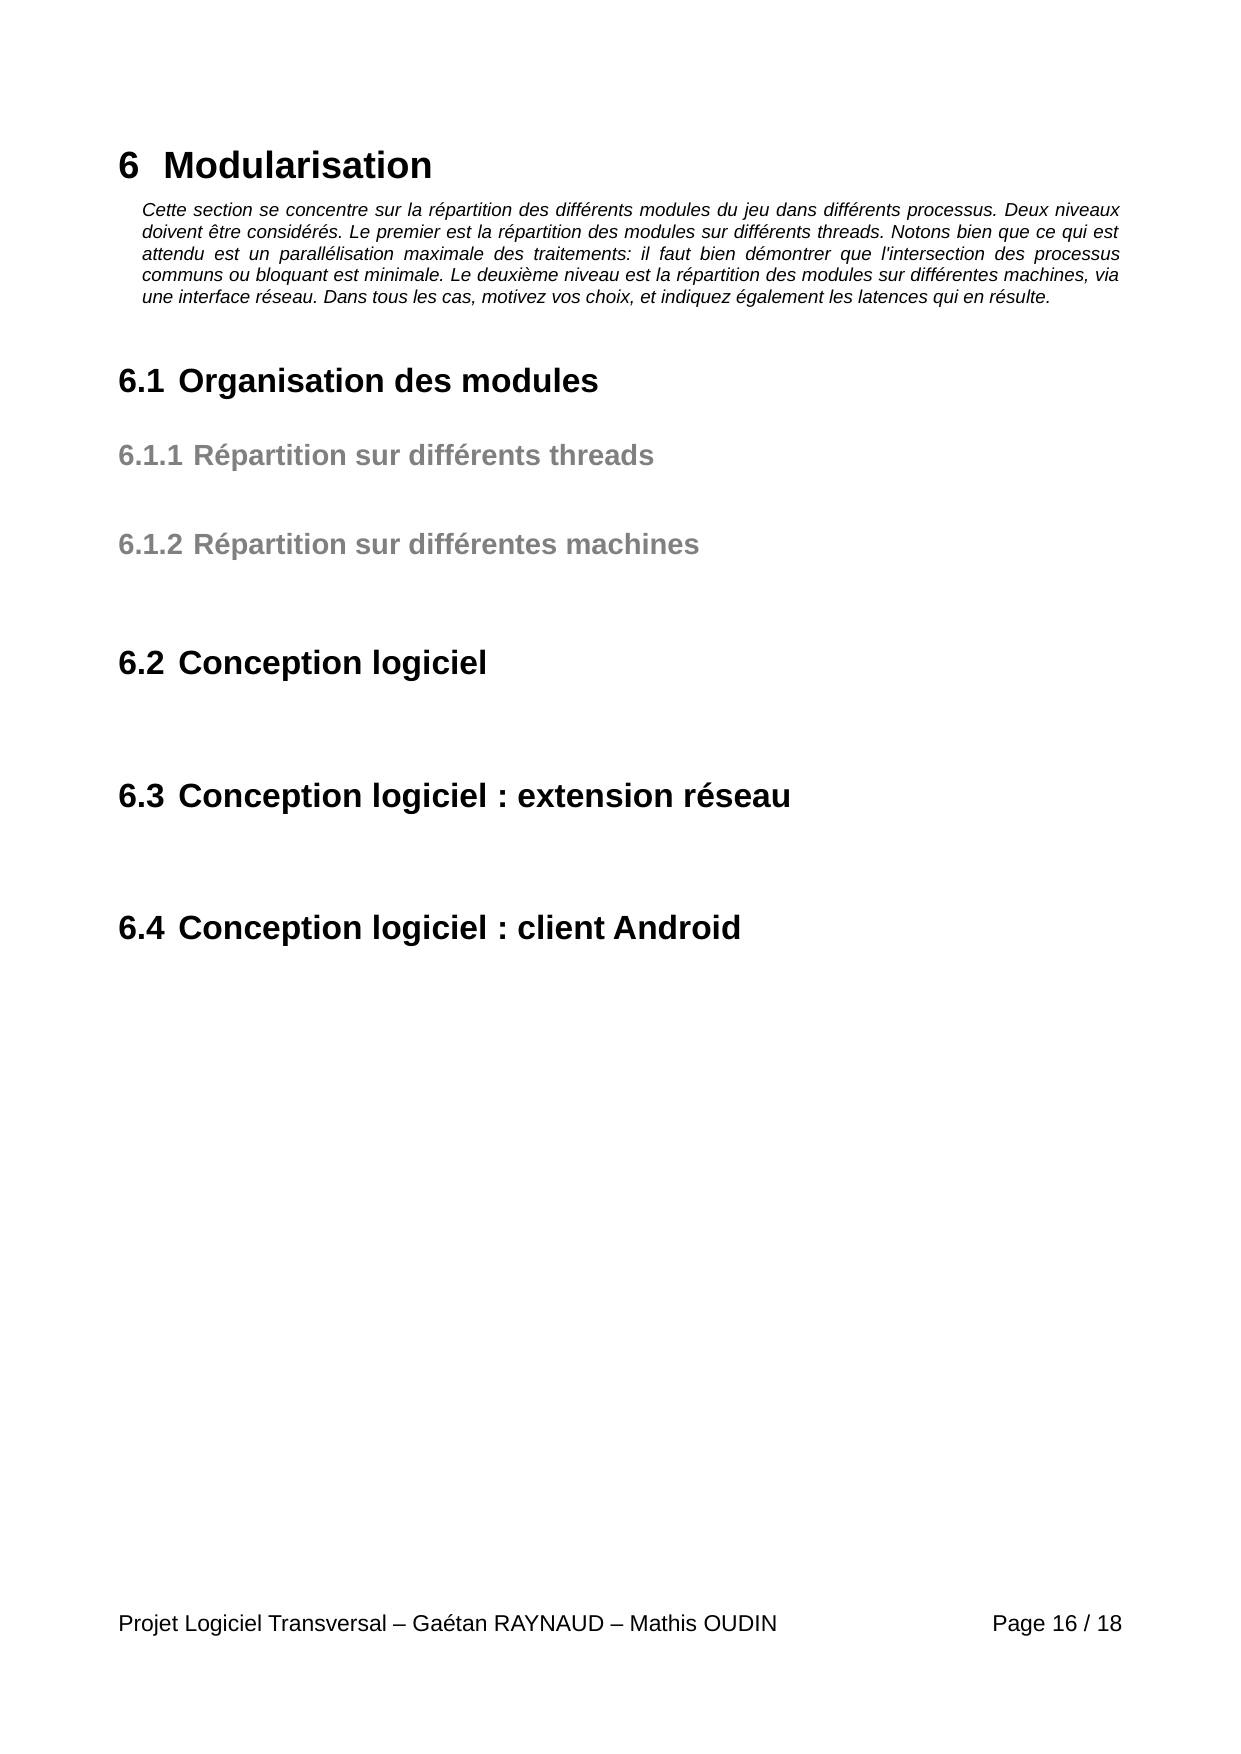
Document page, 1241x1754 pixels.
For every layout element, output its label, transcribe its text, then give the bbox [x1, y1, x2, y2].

subtitle Répartition sur différentes machines [118, 527, 1122, 561]
subtitle Conception logiciel : extension réseau [118, 776, 1122, 814]
subtitle Modularisation [118, 143, 1122, 187]
subtitle Répartition sur différents threads [118, 438, 1122, 471]
subtitle Conception logiciel : client Android [118, 908, 1122, 947]
subtitle Conception logiciel [118, 643, 1122, 682]
text Cette section se concentre sur la répartition des différents modules du jeu dans différents processus. Deux niveaux doivent être considérés. Le premier est la répartition des modules sur différents threads. Notons bien que ce qui est attendu est un parallélisation maximale des traitements: il faut bien démontrer que l'intersection des processus communs ou bloquant est minimale. Le deuxième niveau est la répartition des modules sur différentes machines, via une interface réseau. Dans tous les cas, motivez vos choix, et indiquez également les latences qui en résulte. [142, 199, 1122, 307]
subtitle Organisation des modules [118, 361, 1122, 399]
